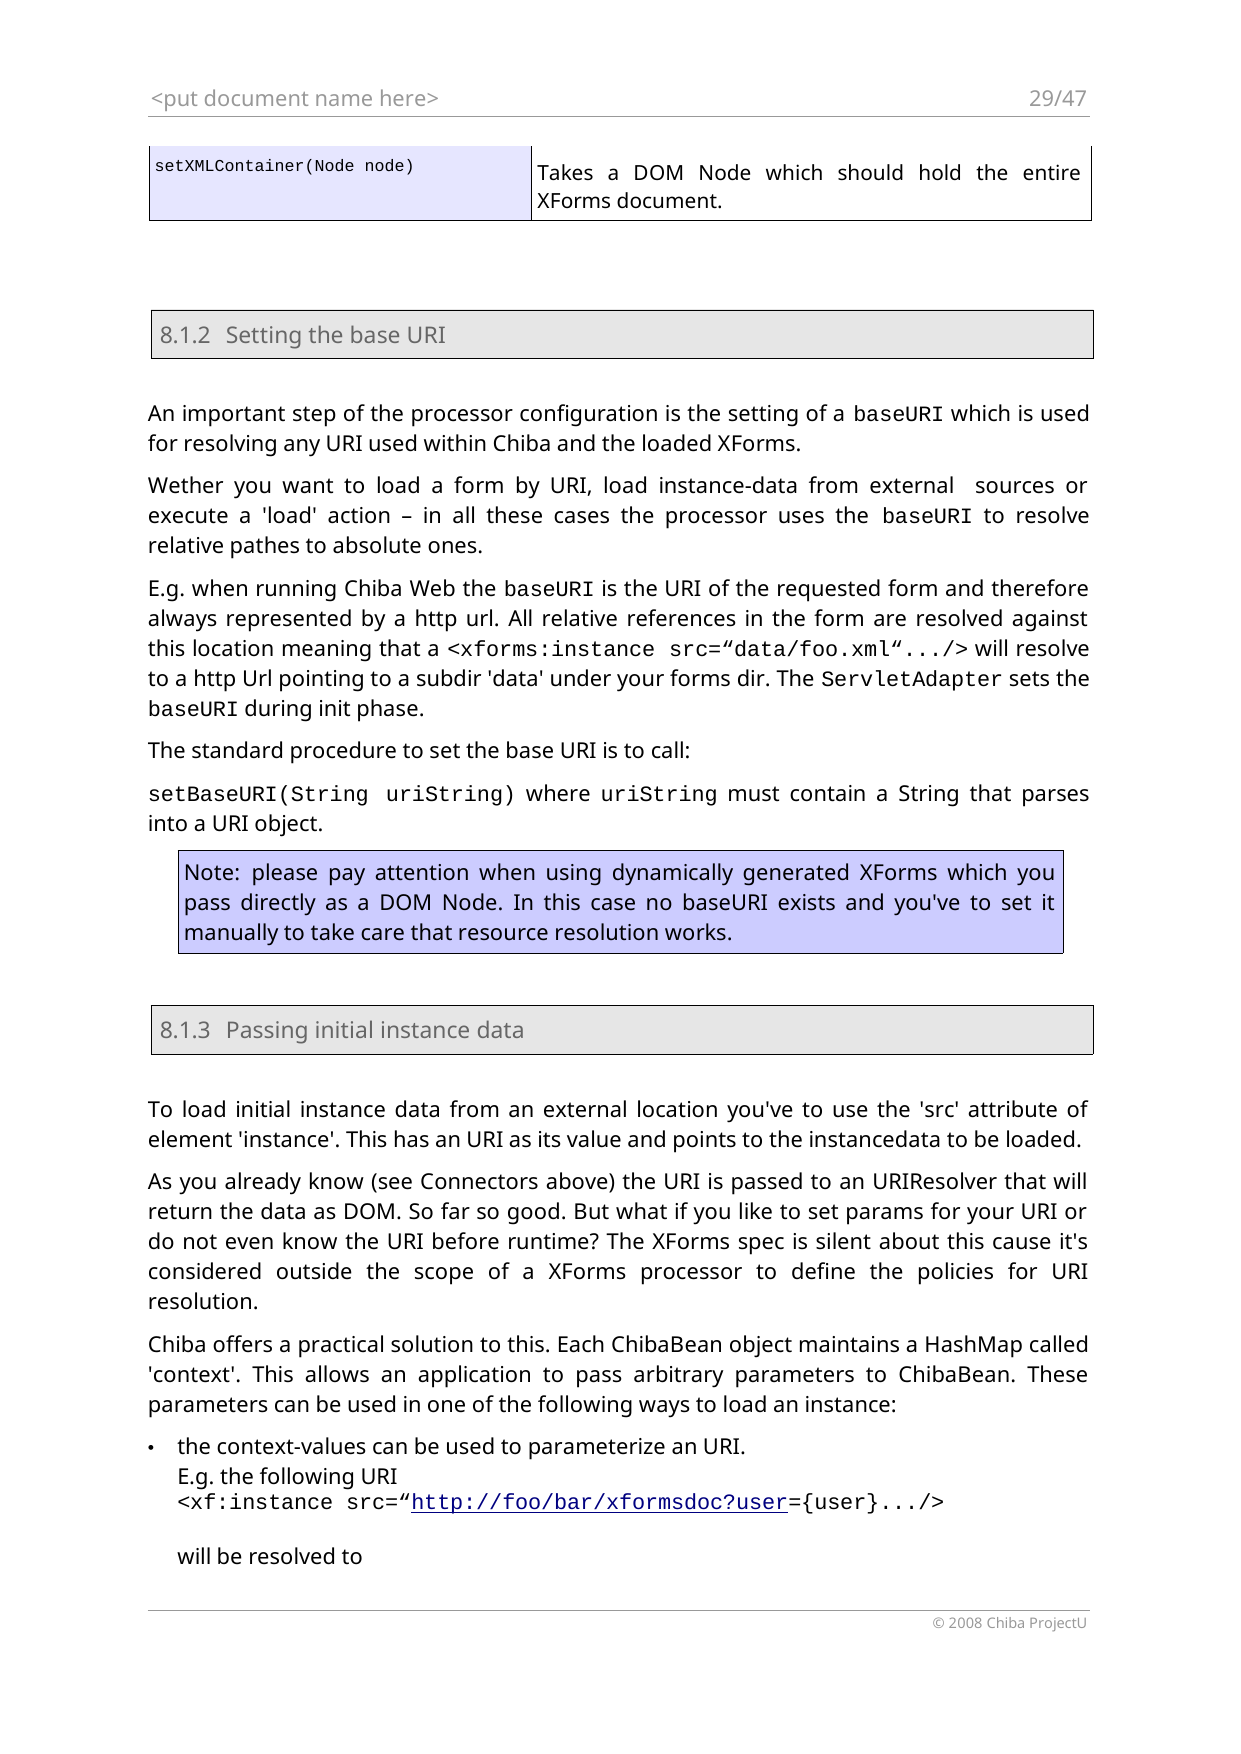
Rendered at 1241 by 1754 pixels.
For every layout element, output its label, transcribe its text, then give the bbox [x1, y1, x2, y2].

text Chiba offers a practical solution to this. Each ChibaBean object maintains a HashMap called 'context'. This allows an application to pass arbitrary parameters to ChibaBean. These parameters can be used in one of the following ways to load an instance: [148, 1328, 1090, 1418]
table_cell Takes a DOM Node which should hold the entire XForms document. [532, 146, 1091, 220]
text Wether you want to load a form by URI, load instance-data from external sources or execute a 'load' action – in all these cases the processor uses the baseURI to resolve relative pathes to absolute ones. [148, 470, 1090, 560]
subtitle Passing initial instance data [152, 1006, 1093, 1054]
text E.g. when running Chiba Web the baseURI is the URI of the requested form and therefore always represented by a http url. All relative references in the form are resolved against this location meaning that a <xforms:instance src=“data/foo.xml“.../> will resolve to a http Url pointing to a subdir 'data' under your forms dir. The ServletAdapter sets the baseURI during init phase. [148, 573, 1090, 723]
list the context-values can be used to parameterize an URI. E.g. the following URI <xf:instance src=“http://foo/bar/xformsdoc?user={user}.../> will be resolved to [148, 1431, 1090, 1571]
text The standard procedure to set the base URI is to call: [148, 735, 1090, 765]
table_cell setXMLContainer(Node node) [150, 146, 531, 220]
text Note: please pay attention when using dynamically generated XForms which you pass directly as a DOM Node. In this case no baseURI exists and you've to set it manually to take care that resource resolution works. [179, 851, 1063, 953]
text setBaseURI(String uriString) where uriString must contain a String that parses into a URI object. [148, 778, 1090, 838]
subtitle Setting the base URI [152, 311, 1093, 358]
text To load initial instance data from an external location you've to use the 'src' attribute of element 'instance'. This has an URI as its value and points to the instancedata to be loaded. [148, 1093, 1090, 1153]
text As you already know (see Connectors above) the URI is passed to an URIResolver that will return the data as DOM. So far so good. But what if you like to set params for your URI or do not even know the URI before runtime? The XForms spec is silent about this cause it's considered outside the scope of a XForms processor to define the policies for URI resolution. [148, 1166, 1090, 1316]
text An important step of the processor configuration is the setting of a baseURI which is used for resolving any URI used within Chiba and the loaded XForms. [148, 398, 1090, 458]
